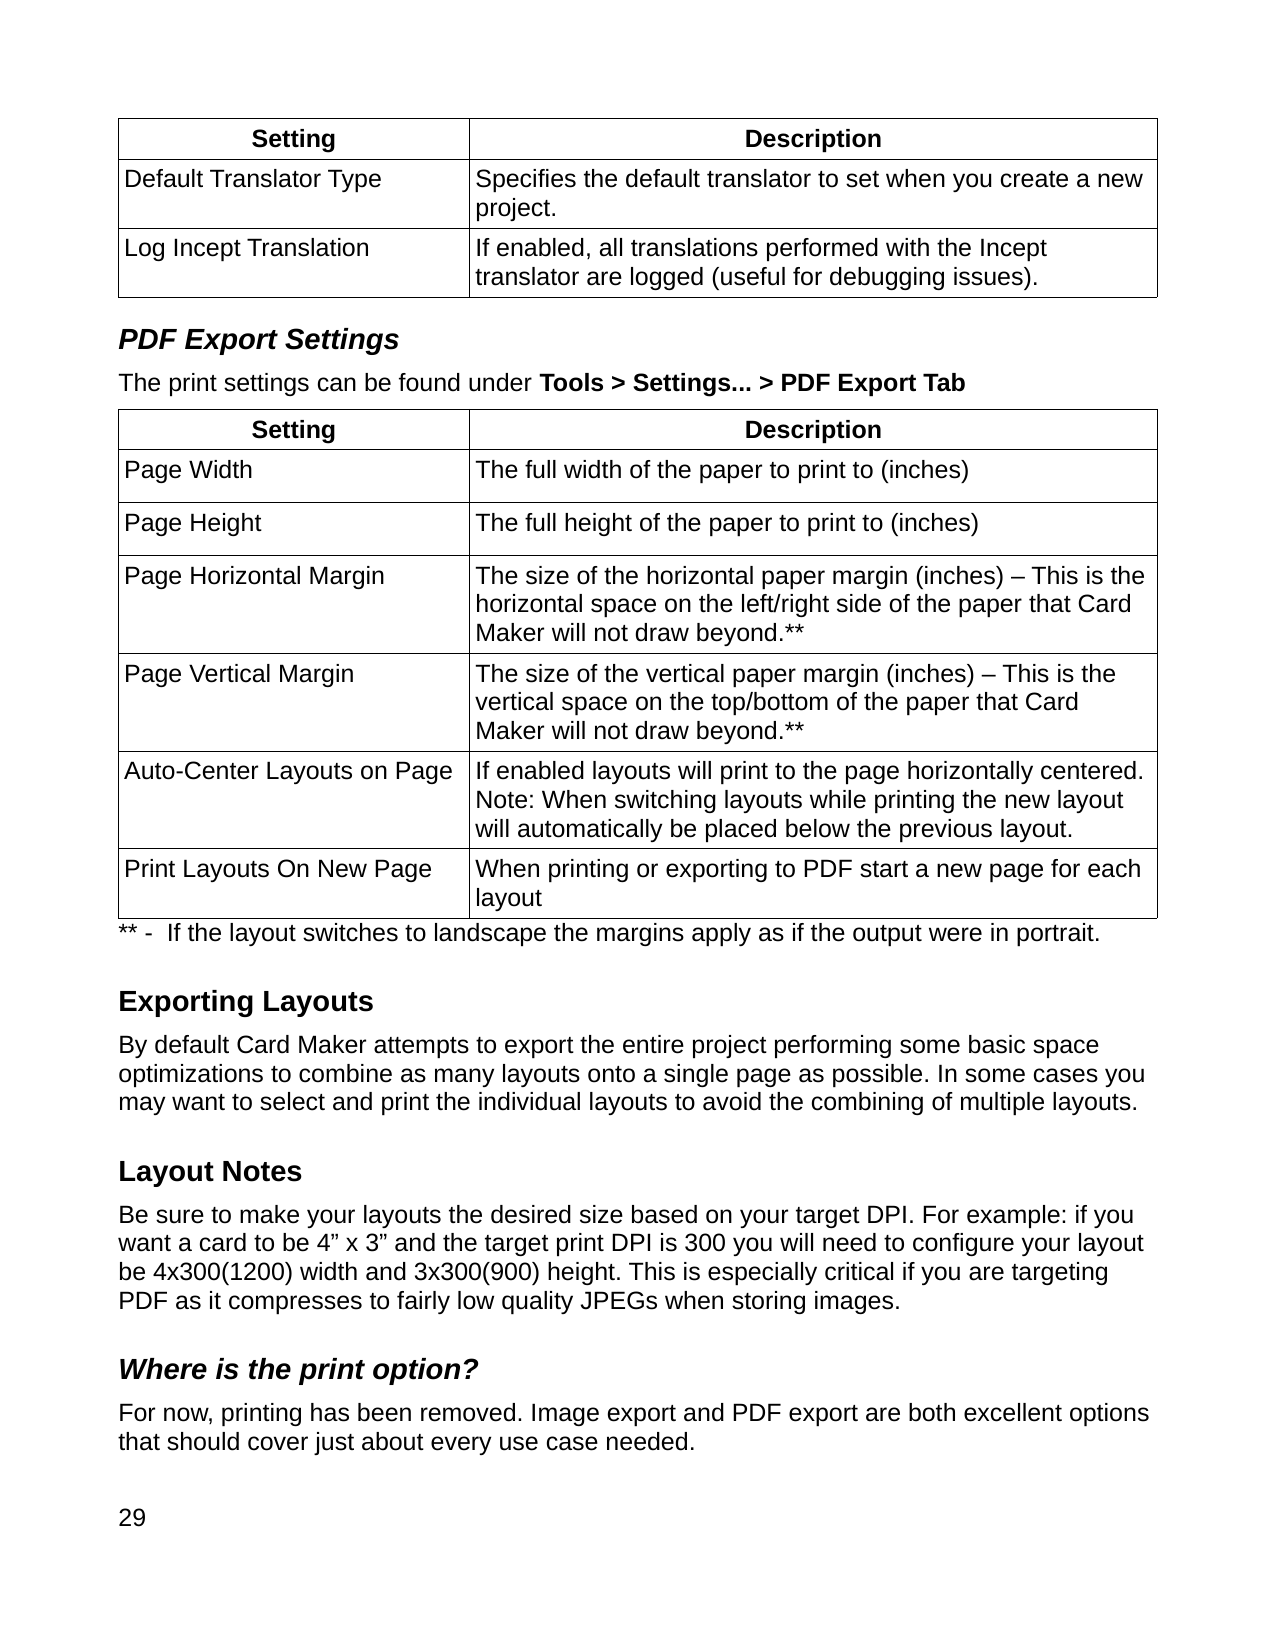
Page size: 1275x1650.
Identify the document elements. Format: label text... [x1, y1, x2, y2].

table_cell The size of the horizontal paper margin (inches) – This is the horizontal space on the left/right side of the paper that Card Maker will not draw beyond.** [470, 556, 1157, 653]
table_cell Page Vertical Margin [119, 654, 469, 751]
text ** - If the layout switches to landscape the margins apply as if the output were in portrait. [118, 919, 1157, 946]
table_cell When printing or exporting to PDF start a new page for each layout [470, 849, 1157, 917]
table_cell The full height of the paper to print to (inches) [470, 503, 1157, 555]
text The print settings can be found under Tools > Settings... > PDF Export Tab [118, 368, 1157, 396]
table_cell Auto-Center Layouts on Page [119, 752, 469, 848]
table_cell The full width of the paper to print to (inches) [470, 450, 1157, 502]
subtitle Layout Notes [118, 1153, 1157, 1187]
table_header Description [470, 119, 1157, 158]
text By default Card Maker attempts to export the entire project performing some basic space optimizations to combine as many layouts onto a single page as possible. In some cases you may want to select and print the individual layouts to avoid the combining of multiple layouts. [118, 1030, 1157, 1116]
text Be sure to make your layouts the desired size based on your target DPI. For example: if you want a card to be 4” x 3” and the target print DPI is 300 you will need to configure your layout be 4x300(1200) width and 3x300(900) height. This is especially critical if you are targeting PDF as it compresses to fairly low quality JPEGs when storing images. [118, 1199, 1157, 1314]
table_cell If enabled layouts will print to the page horizontally centered. Note: When switching layouts while printing the new layout will automatically be placed below the previous layout. [470, 752, 1157, 848]
table_cell Specifies the default translator to set when you create a new project. [470, 160, 1157, 227]
table_cell Log Incept Translation [119, 229, 469, 297]
table_cell Page Width [119, 450, 469, 502]
table_header Description [470, 410, 1157, 449]
subtitle Exporting Layouts [118, 984, 1157, 1017]
subtitle Where is the print option? [118, 1352, 1157, 1386]
table_cell The size of the vertical paper margin (inches) – This is the vertical space on the top/bottom of the paper that Card Maker will not draw beyond.** [470, 654, 1157, 751]
table_cell Default Translator Type [119, 160, 469, 227]
table_cell Page Horizontal Margin [119, 556, 469, 653]
table_cell Print Layouts On New Page [119, 849, 469, 917]
text For now, printing has been removed. Image export and PDF export are both excellent options that should cover just about every use case needed. [118, 1398, 1157, 1456]
table_header Setting [119, 119, 469, 158]
subtitle PDF Export Settings [118, 322, 1157, 355]
table_cell If enabled, all translations performed with the Incept translator are logged (useful for debugging issues). [470, 229, 1157, 297]
table_cell Page Height [119, 503, 469, 555]
table_header Setting [119, 410, 469, 449]
